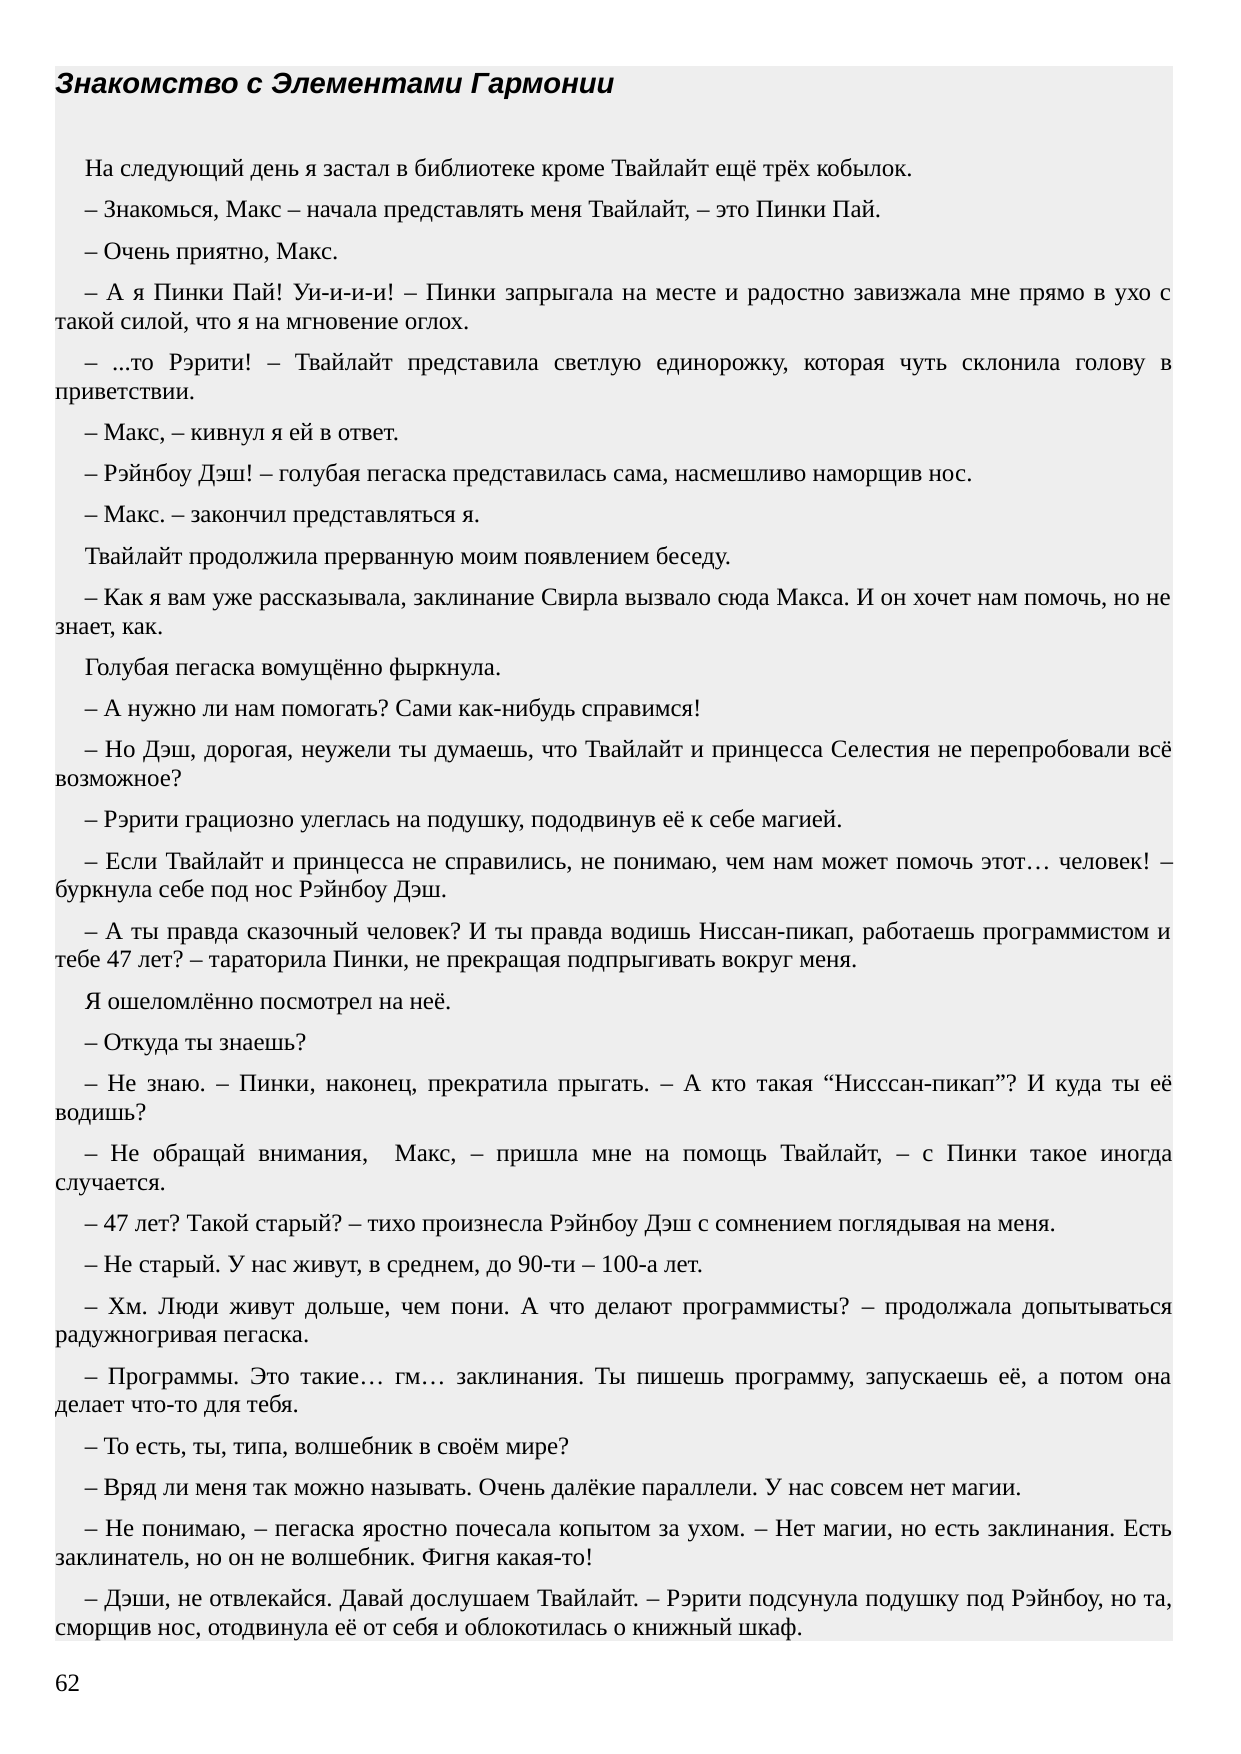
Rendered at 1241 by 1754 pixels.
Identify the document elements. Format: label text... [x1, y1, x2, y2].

text – То есть, ты, типа, волшебник в своём мире? [55, 1431, 1173, 1459]
text – Откуда ты знаешь? [55, 1027, 1173, 1056]
text – Рэрити грациозно улеглась на подушку, пододвинув её к себе магией. [55, 804, 1173, 833]
text Я ошеломлённо посмотрел на неё. [55, 986, 1173, 1014]
text – Если Твайлайт и принцесса не справились, не понимаю, чем нам может помочь этот… человек! – буркнула себе под нос Рэйнбоу Дэш. [55, 846, 1173, 903]
text – Очень приятно, Макс. [55, 236, 1173, 264]
text – Знакомься, Макс – начала представлять меня Твайлайт, – это Пинки Пай. [55, 194, 1173, 223]
text – А ты правда сказочный человек? И ты правда водишь Ниссан-пикап, работаешь программистом и тебе 47 лет? – тараторила Пинки, не прекращая подпрыгивать вокруг меня. [55, 916, 1173, 973]
text – Хм. Люди живут дольше, чем пони. А что делают программисты? – продолжала допытываться радужногривая пегаска. [55, 1291, 1173, 1348]
text На следующий день я застал в библиотеке кроме Твайлайт ещё трёх кобылок. [55, 153, 1173, 182]
text – Не обращай внимания, Макс, – пришла мне на помощь Твайлайт, – с Пинки такое иногда случается. [55, 1138, 1173, 1196]
text – Не понимаю, – пегаска яростно почесала копытом за ухом. – Нет магии, но есть заклинания. Есть заклинатель, но он не волшебник. Фигня какая-то! [55, 1513, 1173, 1571]
text – Не знаю. – Пинки, наконец, прекратила прыгать. – А кто такая “Нисссан-пикап”? И куда ты её водишь? [55, 1068, 1173, 1126]
text – 47 лет? Такой старый? – тихо произнесла Рэйнбоу Дэш с сомнением поглядывая на меня. [55, 1208, 1173, 1237]
text Голубая пегаска вомущённо фыркнула. [55, 652, 1173, 681]
text – Макс. – закончил представляться я. [55, 499, 1173, 528]
text – А я Пинки Пай! Уи-и-и-и! – Пинки запрыгала на месте и радостно завизжала мне прямо в ухо с такой силой, что я на мгновение оглох. [55, 277, 1173, 334]
text – Программы. Это такие… гм… заклинания. Ты пишешь программу, запускаешь её, а потом она делает что-то для тебя. [55, 1361, 1173, 1418]
text – Не старый. У нас живут, в среднем, до 90-ти – 100-а лет. [55, 1249, 1173, 1278]
text – Как я вам уже рассказывала, заклинание Свирла вызвало сюда Макса. И он хочет нам помочь, но не знает, как. [55, 582, 1173, 639]
text – ...то Рэрити! – Твайлайт представила светлую единорожку, которая чуть склонила голову в приветствии. [55, 347, 1173, 404]
text Твайлайт продолжила прерванную моим появлением беседу. [55, 541, 1173, 569]
text – Вряд ли меня так можно называть. Очень далёкие параллели. У нас совсем нет магии. [55, 1472, 1173, 1501]
text – Макс, – кивнул я ей в ответ. [55, 417, 1173, 446]
text – А нужно ли нам помогать? Сами как-нибудь справимся! [55, 693, 1173, 722]
subtitle Знакомство с Элементами Гармонии [55, 66, 1173, 99]
text – Дэши, не отвлекайся. Давай дослушаем Твайлайт. – Рэрити подсунула подушку под Рэйнбоу, но та, сморщив нос, отодвинула её от себя и облокотилась о книжный шкаф. [55, 1583, 1173, 1641]
text – Но Дэш, дорогая, неужели ты думаешь, что Твайлайт и принцесса Селестия не перепробовали всё возможное? [55, 734, 1173, 792]
text – Рэйнбоу Дэш! – голубая пегаска представилась сама, насмешливо наморщив нос. [55, 458, 1173, 487]
